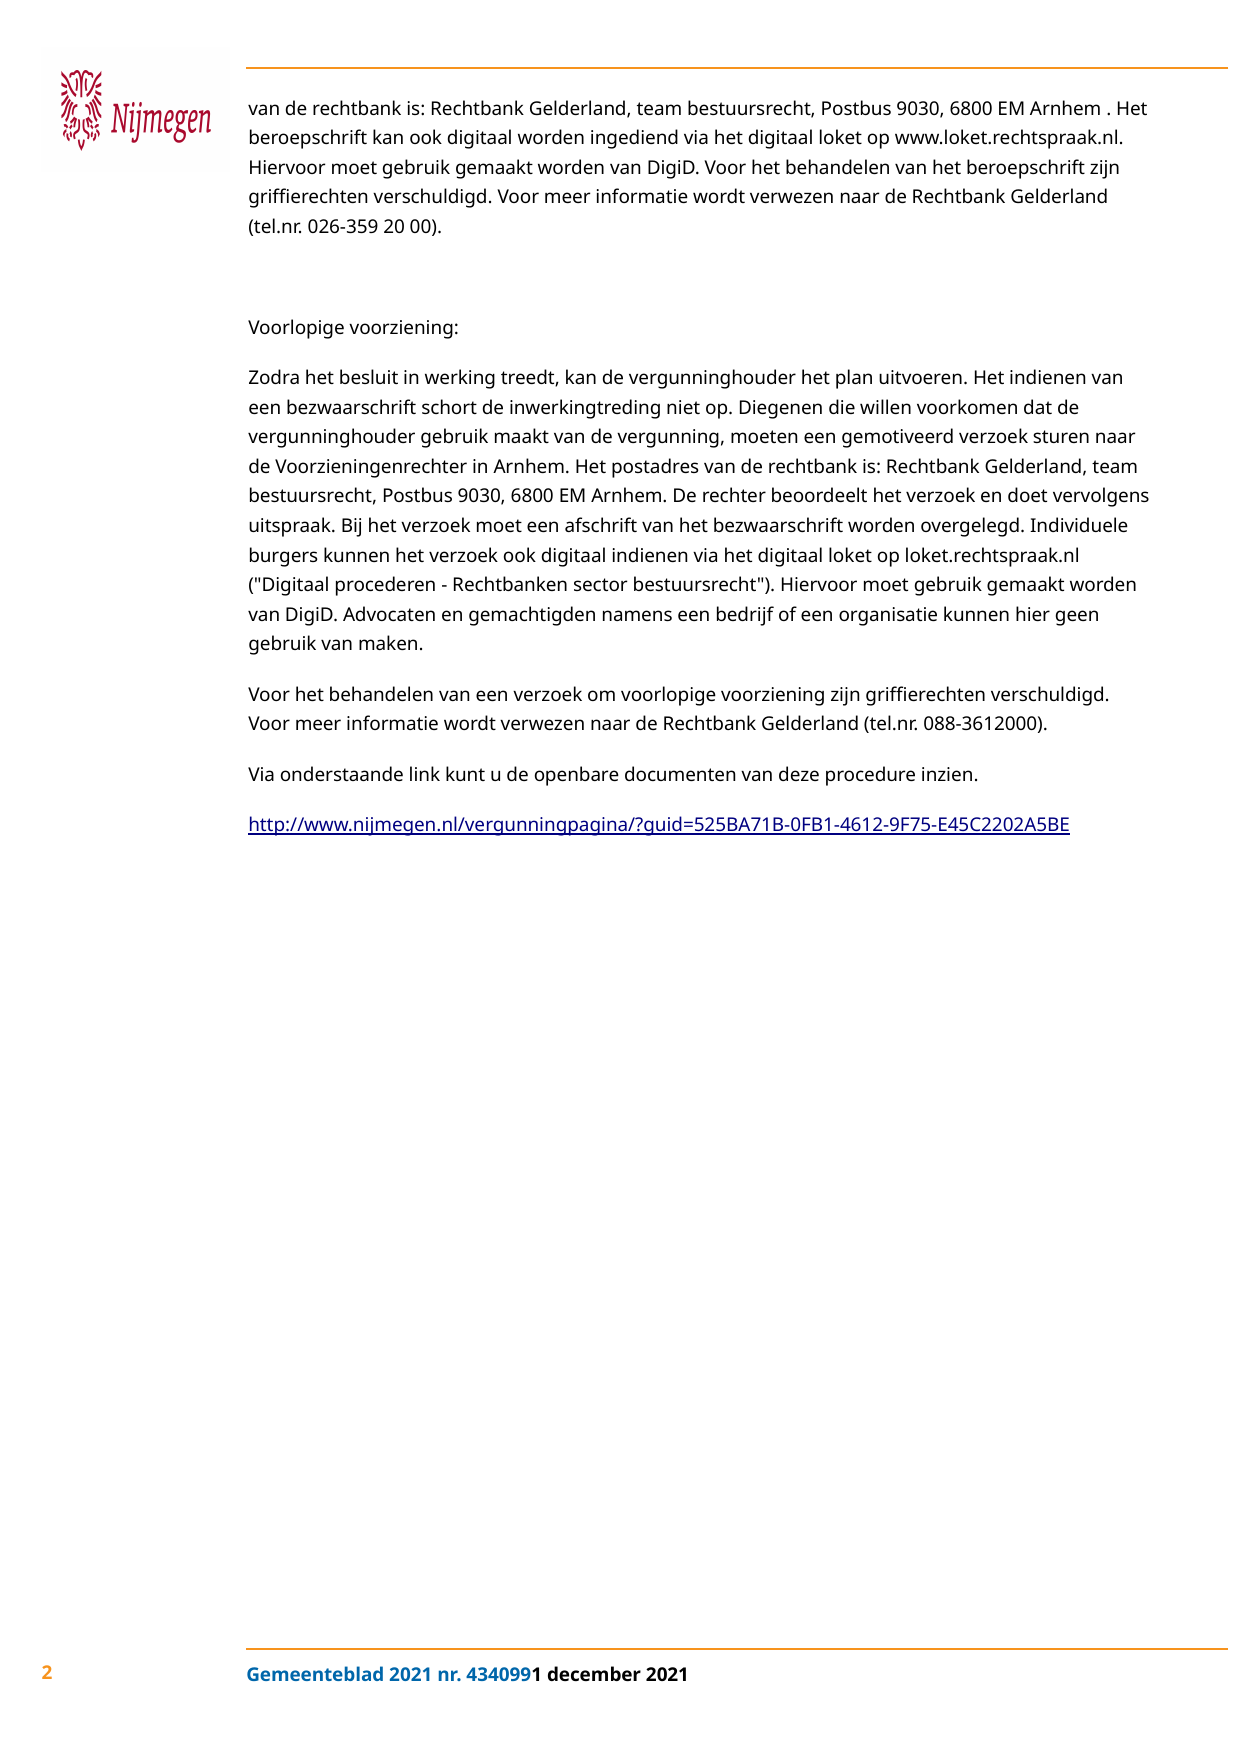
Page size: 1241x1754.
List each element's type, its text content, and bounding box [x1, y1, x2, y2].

text Voor het behandelen van een verzoek om voorlopige voorziening zijn griffierechten verschuldigd. Voor meer informatie wordt verwezen naar de Rechtbank Gelderland (tel.nr. 088-3612000). [248, 681, 1152, 736]
text Zodra het besluit in werking treedt, kan de vergunninghouder het plan uitvoeren. Het indienen van een bezwaarschrift schort de inwerkingtreding niet op. Diegenen die willen voorkomen dat de vergunninghouder gebruik maakt van de vergunning, moeten een gemotiveerd verzoek sturen naar de Voorzieningenrechter in Arnhem. Het postadres van de rechtbank is: Rechtbank Gelderland, team bestuursrecht, Postbus 9030, 6800 EM Arnhem. De rechter beoordeelt het verzoek en doet vervolgens uitspraak. Bij het verzoek moet een afschrift van het bezwaarschrift worden overgelegd. Individuele burgers kunnen het verzoek ook digitaal indienen via het digitaal loket op loket.rechtspraak.nl ("Digitaal procederen - Rechtbanken sector bestuursrecht"). Hiervoor moet gebruik gemaakt worden van DigiD. Advocaten en gemachtigden namens een bedrijf of een organisatie kunnen hier geen gebruik van maken. [248, 364, 1152, 656]
text Voorlopige voorziening: [248, 314, 1152, 340]
picture [41, 47, 231, 172]
text van de rechtbank is: Rechtbank Gelderland, team bestuursrecht, Postbus 9030, 6800 EM Arnhem . Het beroepschrift kan ook digitaal worden ingediend via het digitaal loket op www.loket.rechtspraak.nl. Hiervoor moet gebruik gemaakt worden van DigiD. Voor het behandelen van het beroepschrift zijn griffierechten verschuldigd. Voor meer informatie wordt verwezen naar de Rechtbank Gelderland (tel.nr. 026-359 20 00). [248, 95, 1152, 239]
text Via onderstaande link kunt u de openbare documenten van deze procedure inzien. [248, 761, 1152, 787]
text http://www.nijmegen.nl/vergunningpagina/?guid=525BA71B-0FB1-4612-9F75-E45C2202A5BE [248, 811, 1152, 837]
